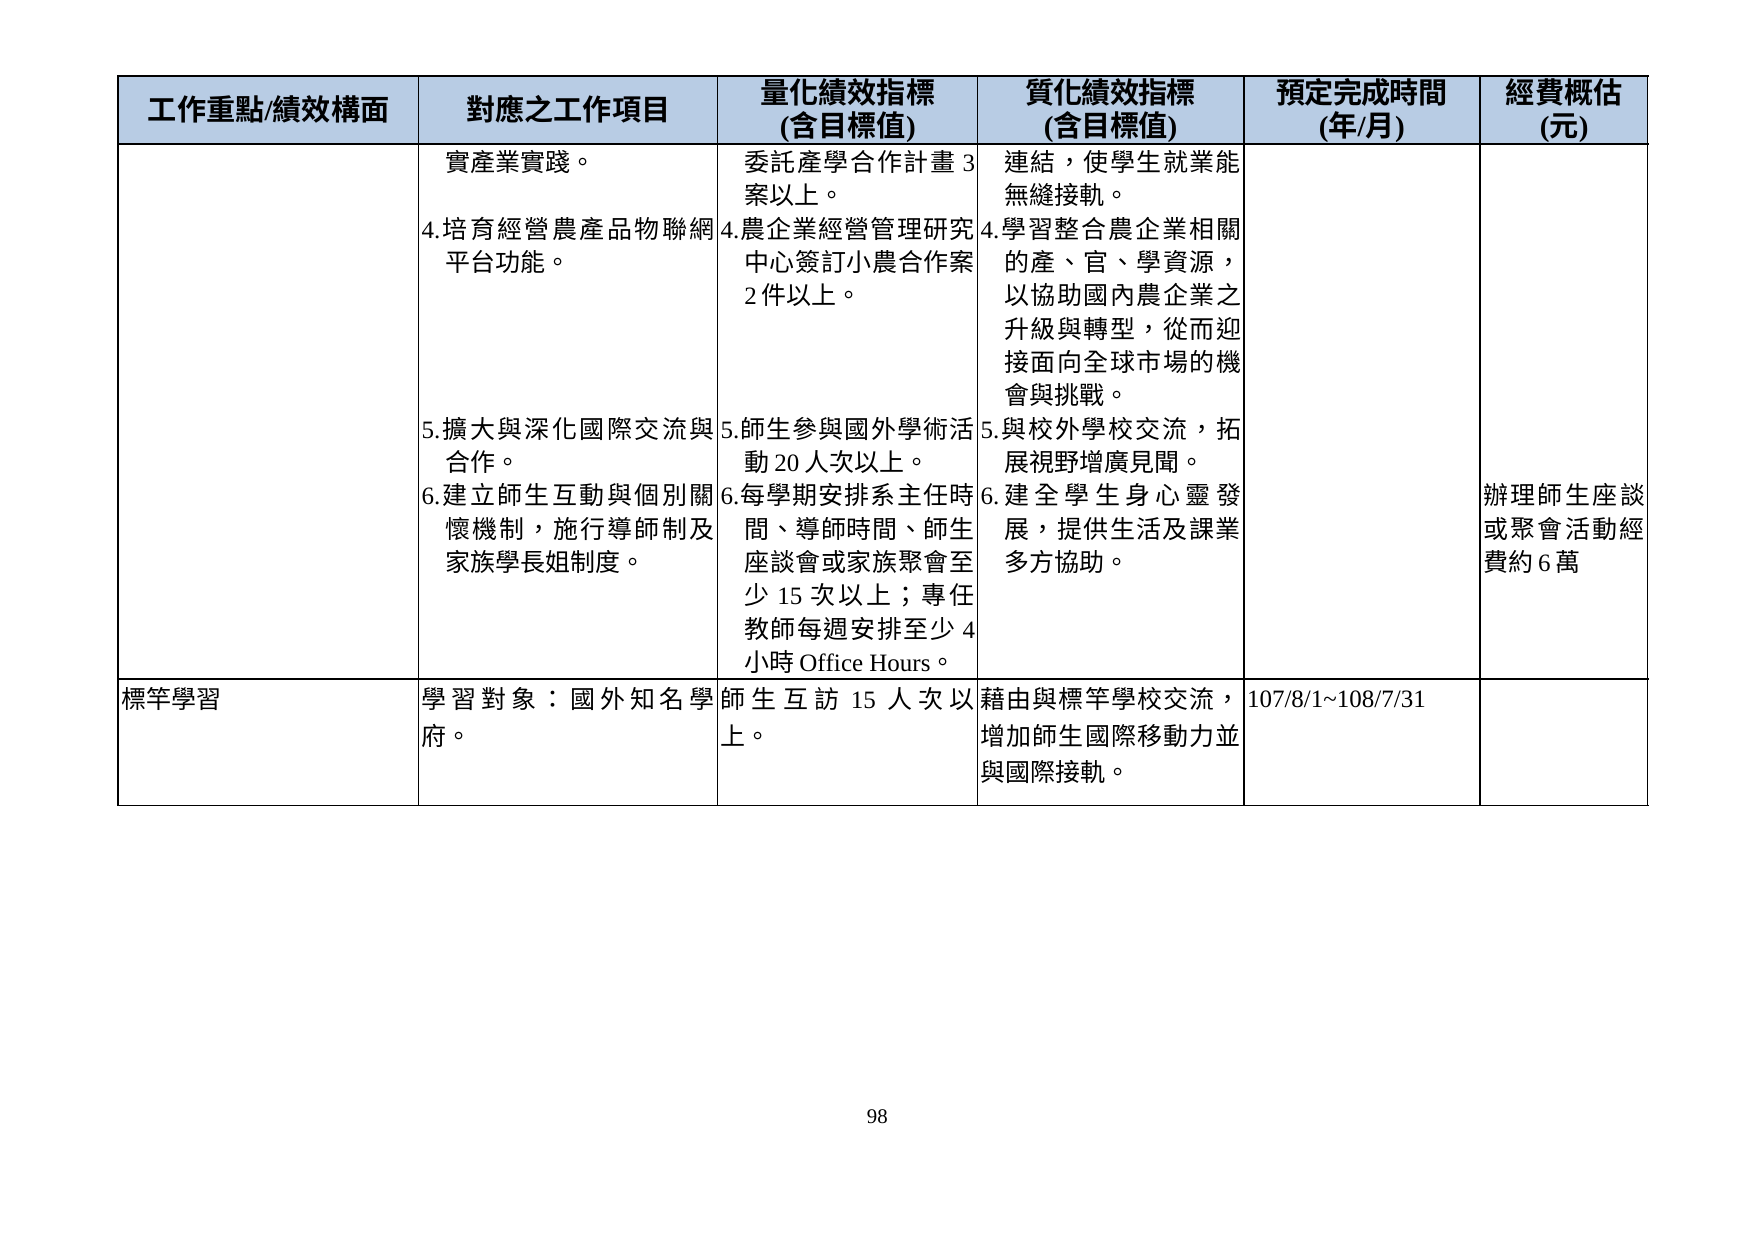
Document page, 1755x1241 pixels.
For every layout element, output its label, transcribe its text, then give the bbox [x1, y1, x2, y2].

table_cell [1481, 680, 1647, 804]
table_cell 107/8/1~108/7/31 [1245, 680, 1479, 804]
table_cell 實產業實踐。 4.培育經營農產品物聯網平台功能。 5.擴大與深化國際交流與合作。 6.建立師生互動與個別關懷機制，施行導師制及家族學長姐制度。 [419, 145, 717, 678]
table_cell 辦理師生座談或聚會活動經費約6萬 [1481, 145, 1647, 678]
table_header 經費概估 (元) [1481, 77, 1647, 143]
table_header 質化績效指標 (含目標值) [978, 77, 1243, 143]
table_header 量化績效指標 (含目標值) [718, 77, 977, 143]
table_cell 藉由與標竿學校交流，增加師生國際移動力並與國際接軌。 [978, 680, 1243, 804]
table_header 對應之工作項目 [419, 77, 717, 143]
table_cell 師生互訪15人次以上。 [718, 680, 977, 804]
table_header 工作重點/績效構面 [119, 77, 418, 143]
table_cell 標竿學習 [119, 680, 418, 804]
table_cell 委託產學合作計畫3案以上。 4.農企業經營管理研究中心簽訂小農合作案2件以上。 5.師生參與國外學術活動20人次以上。 6.每學期安排系主任時間、導師時間、師生座談會或家族聚會至少15次以上；專任教師每週安排至少4小時Office Hours。 [718, 145, 977, 678]
table_cell [119, 145, 418, 678]
table_header 預定完成時間 (年/月) [1245, 77, 1479, 143]
table_cell [1245, 145, 1479, 678]
table_cell 學習對象：國外知名學府。 [419, 680, 717, 804]
table_cell 連結，使學生就業能無縫接軌。 4.學習整合農企業相關的產、官、學資源，以協助國內農企業之升級與轉型，從而迎接面向全球市場的機會與挑戰。 5.與校外學校交流，拓展視野增廣見聞。 6.建全學生身心靈發展，提供生活及課業多方協助。 [978, 145, 1243, 678]
